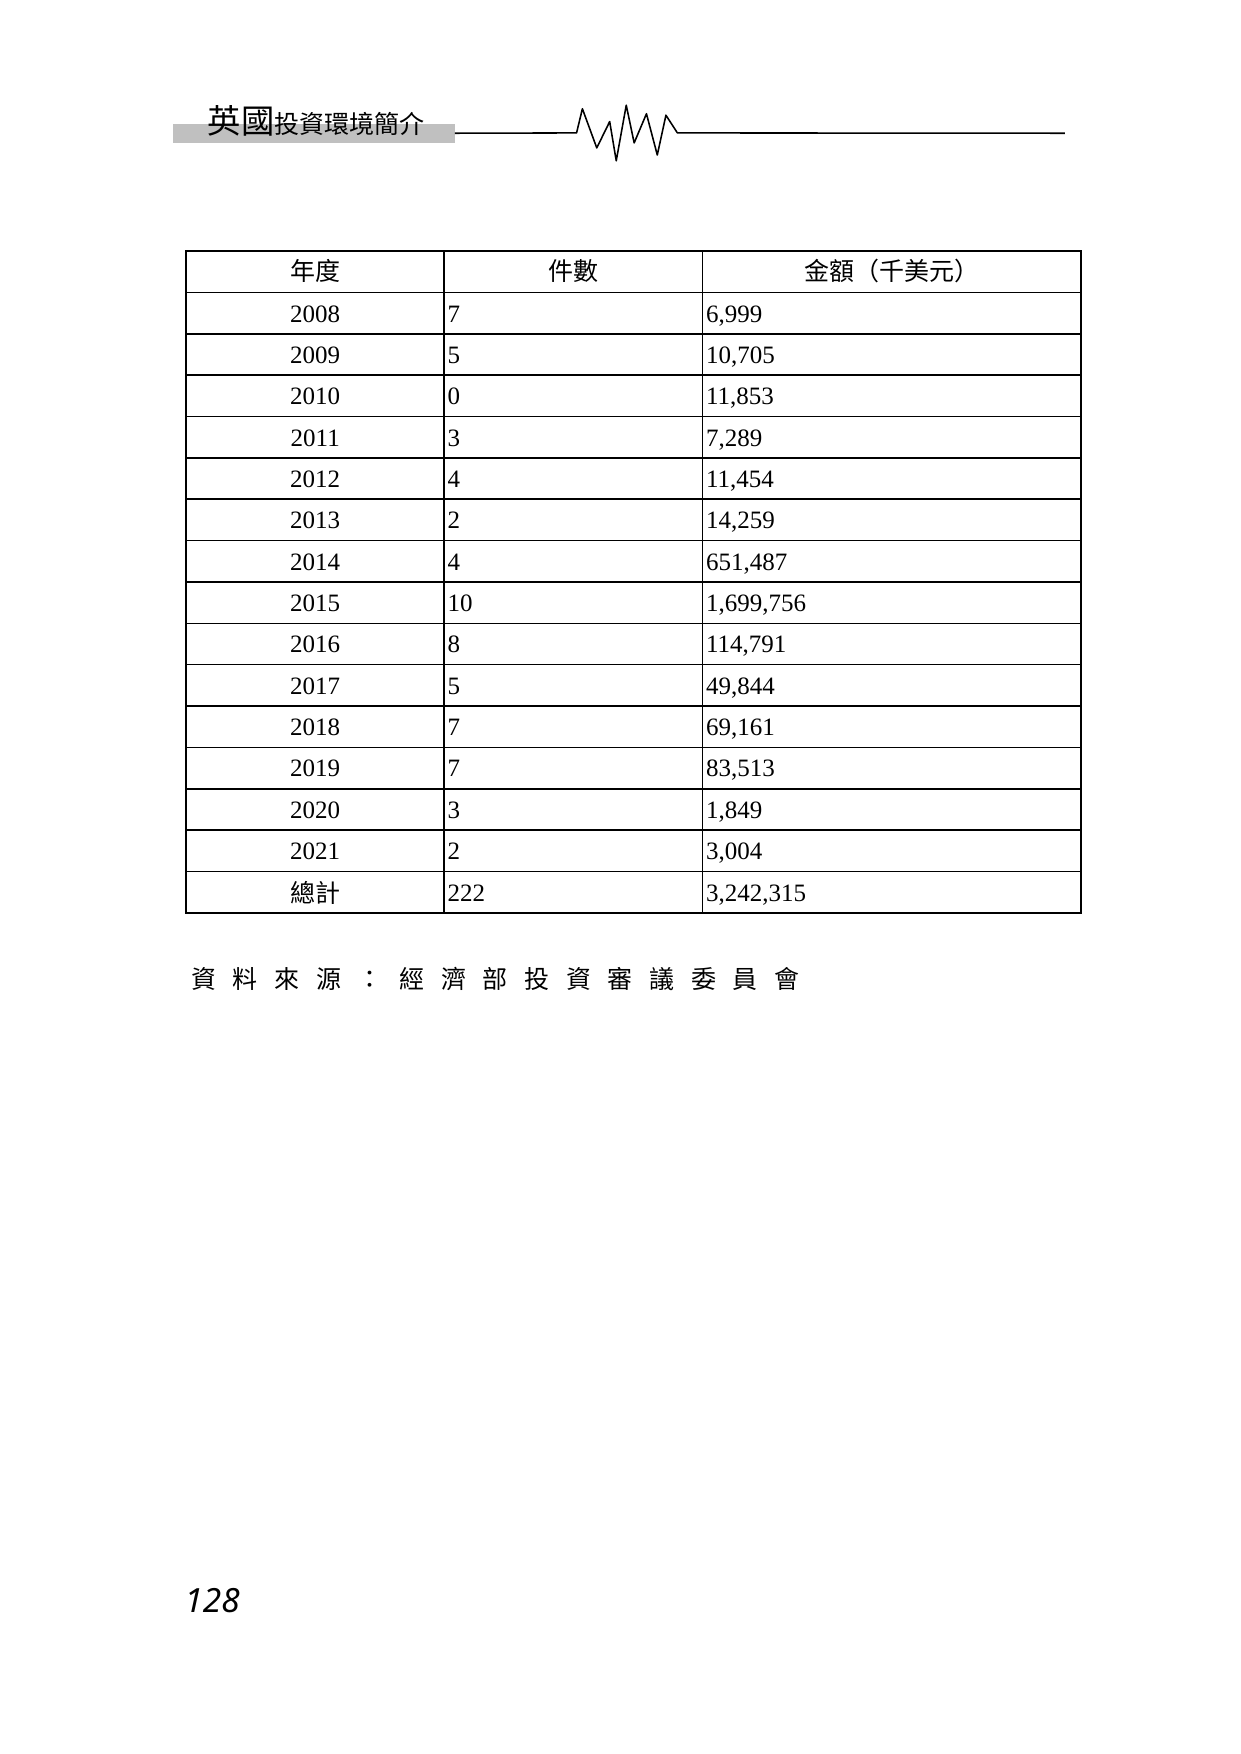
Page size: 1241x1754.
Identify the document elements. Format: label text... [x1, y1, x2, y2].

table_cell 1,849 [703, 790, 1080, 829]
table_cell 5 [445, 665, 702, 705]
table_cell 3,004 [703, 831, 1080, 871]
table_cell 83,513 [703, 748, 1080, 788]
table_cell 5 [445, 335, 702, 374]
table_cell 6,999 [703, 293, 1080, 333]
text 資料來源：經濟部投資審議委員會 [183, 938, 1058, 1000]
table_cell 3,242,315 [703, 872, 1080, 912]
table_cell 2012 [187, 459, 443, 498]
table_cell 2 [445, 831, 702, 871]
table_cell 1,699,756 [703, 583, 1080, 622]
table_cell 7,289 [703, 417, 1080, 457]
table_cell 2021 [187, 831, 443, 871]
table_cell 2014 [187, 541, 443, 581]
table_cell 114,791 [703, 624, 1080, 664]
table_cell 2011 [187, 417, 443, 457]
table_cell 3 [445, 790, 702, 829]
table_cell 0 [445, 376, 702, 416]
table_cell 10 [445, 583, 702, 622]
table_cell 2013 [187, 500, 443, 540]
table_cell 222 [445, 872, 702, 912]
table_cell 7 [445, 748, 702, 788]
table_cell 2008 [187, 293, 443, 333]
table_cell 14,259 [703, 500, 1080, 540]
table_cell 4 [445, 541, 702, 581]
table_cell 8 [445, 624, 702, 664]
table_header 金額（千美元） [703, 252, 1080, 292]
table_cell 總計 [187, 872, 443, 912]
table_cell 11,454 [703, 459, 1080, 498]
table_cell 11,853 [703, 376, 1080, 416]
table_cell 3 [445, 417, 702, 457]
table_cell 2009 [187, 335, 443, 374]
table_cell 7 [445, 293, 702, 333]
table_cell 2017 [187, 665, 443, 705]
table_cell 2018 [187, 707, 443, 746]
table_cell 2019 [187, 748, 443, 788]
table_cell 69,161 [703, 707, 1080, 746]
table_header 件數 [445, 252, 702, 292]
table_cell 2 [445, 500, 702, 540]
table_header 年度 [187, 252, 443, 292]
table_cell 2016 [187, 624, 443, 664]
table_cell 7 [445, 707, 702, 746]
table_cell 2020 [187, 790, 443, 829]
table_cell 651,487 [703, 541, 1080, 581]
table_cell 4 [445, 459, 702, 498]
table_cell 49,844 [703, 665, 1080, 705]
table_cell 10,705 [703, 335, 1080, 374]
table_cell 2015 [187, 583, 443, 622]
table_cell 2010 [187, 376, 443, 416]
